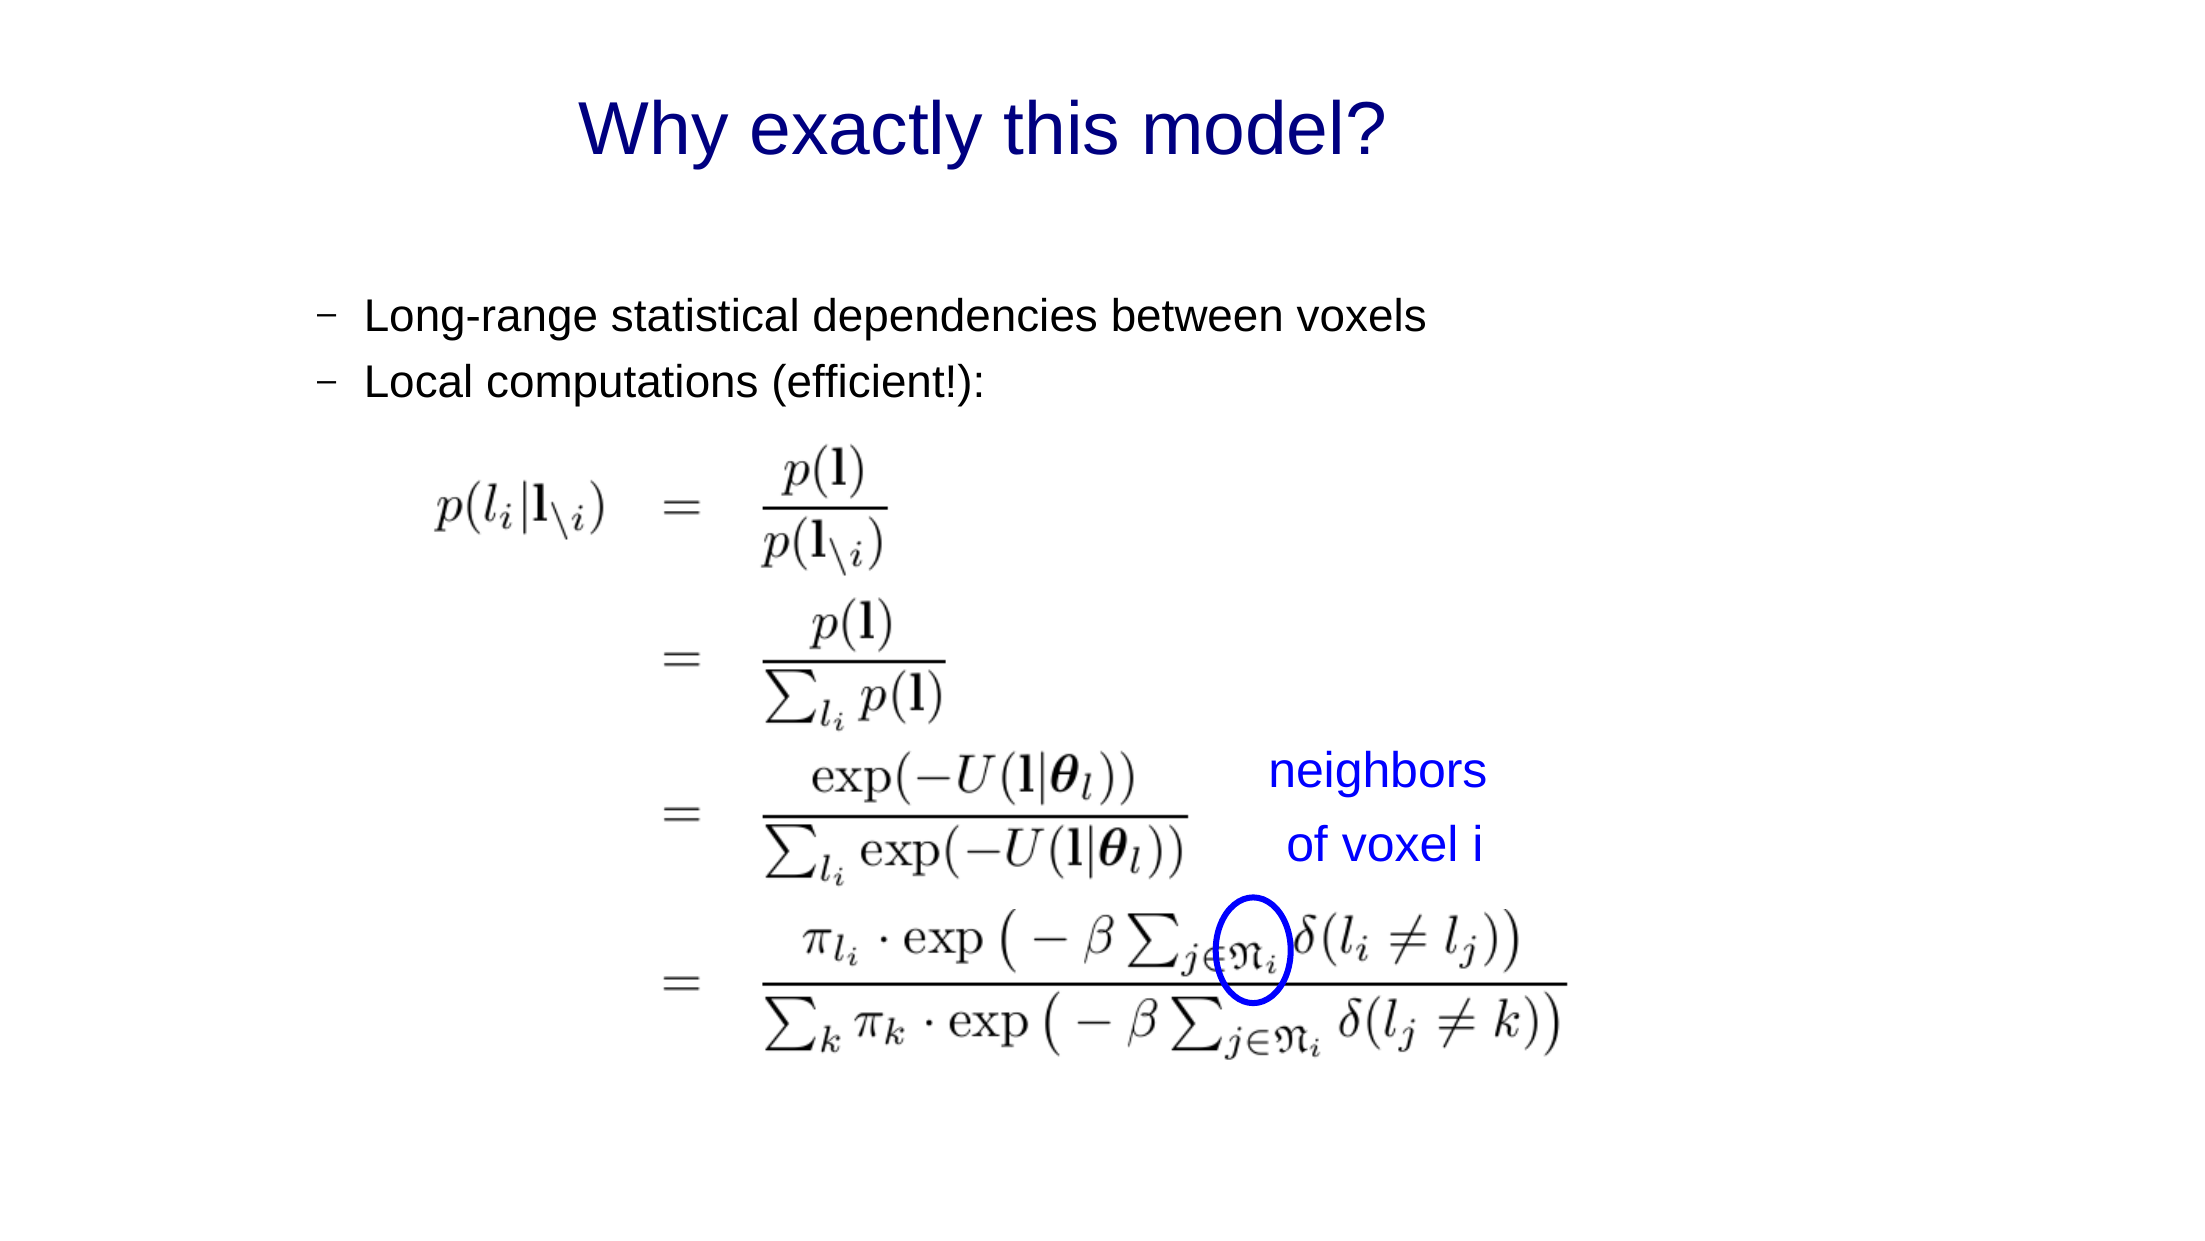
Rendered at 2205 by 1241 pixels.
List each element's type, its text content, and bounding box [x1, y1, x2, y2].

picture [647, 909, 1569, 1071]
picture [1219, 909, 1287, 1000]
text_box neighbors of voxel i [1253, 730, 1644, 930]
picture [433, 438, 1204, 892]
title Why exactly this model? [326, 65, 1640, 179]
list Long-range statistical dependencies between voxels Local computations (efficient!): [227, 278, 1653, 450]
